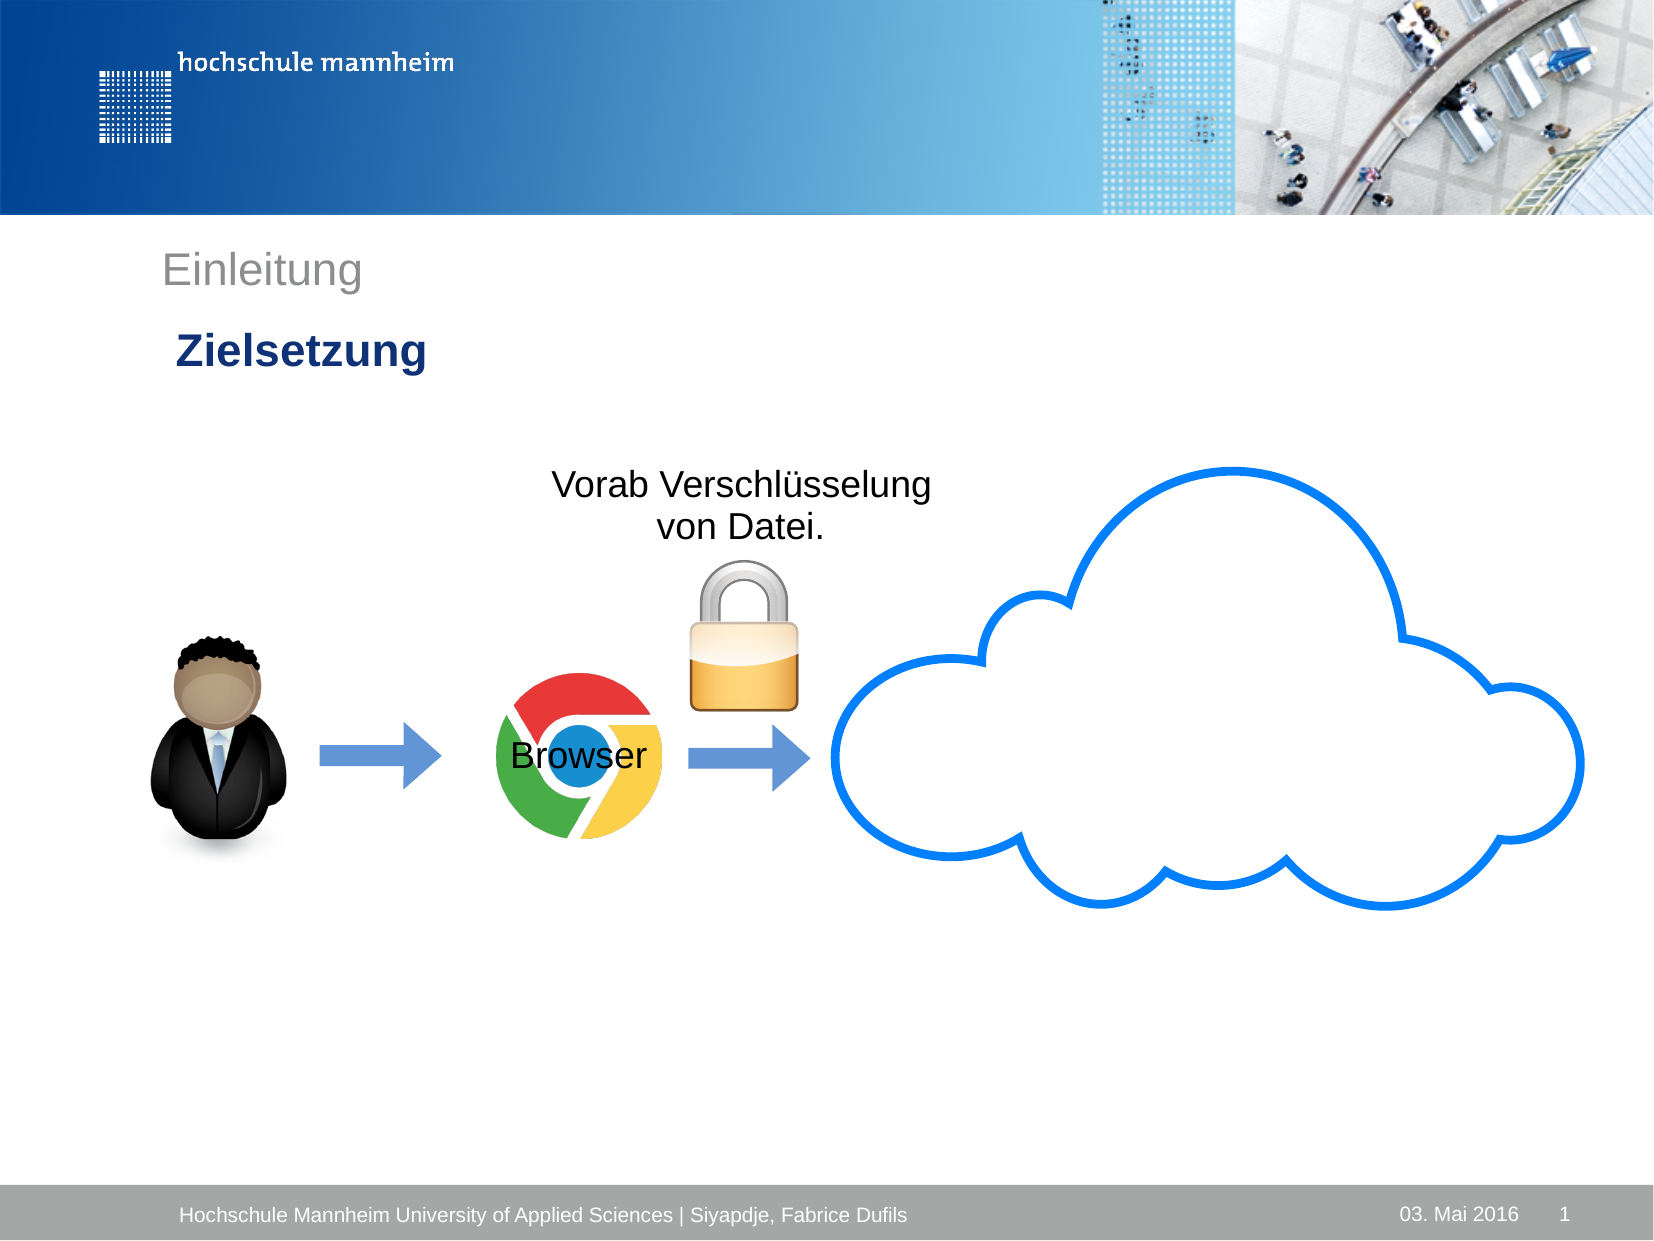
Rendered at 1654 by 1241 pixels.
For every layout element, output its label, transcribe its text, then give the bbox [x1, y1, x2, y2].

picture [0, 0, 1654, 215]
picture [316, 717, 446, 794]
picture [127, 619, 308, 863]
text_box Einleitung [146, 236, 378, 303]
title Zielsetzung [175, 320, 1569, 464]
footer Hochschule Mannheim University of Applied Sciences | Siyapdje, Fabrice Dufils [179, 1198, 1192, 1227]
picture [496, 343, 1595, 957]
text_box Vorab Verschlüsselung von Datei. [536, 456, 957, 556]
slide_number 03. Mai 2016 1 [1204, 1198, 1571, 1227]
